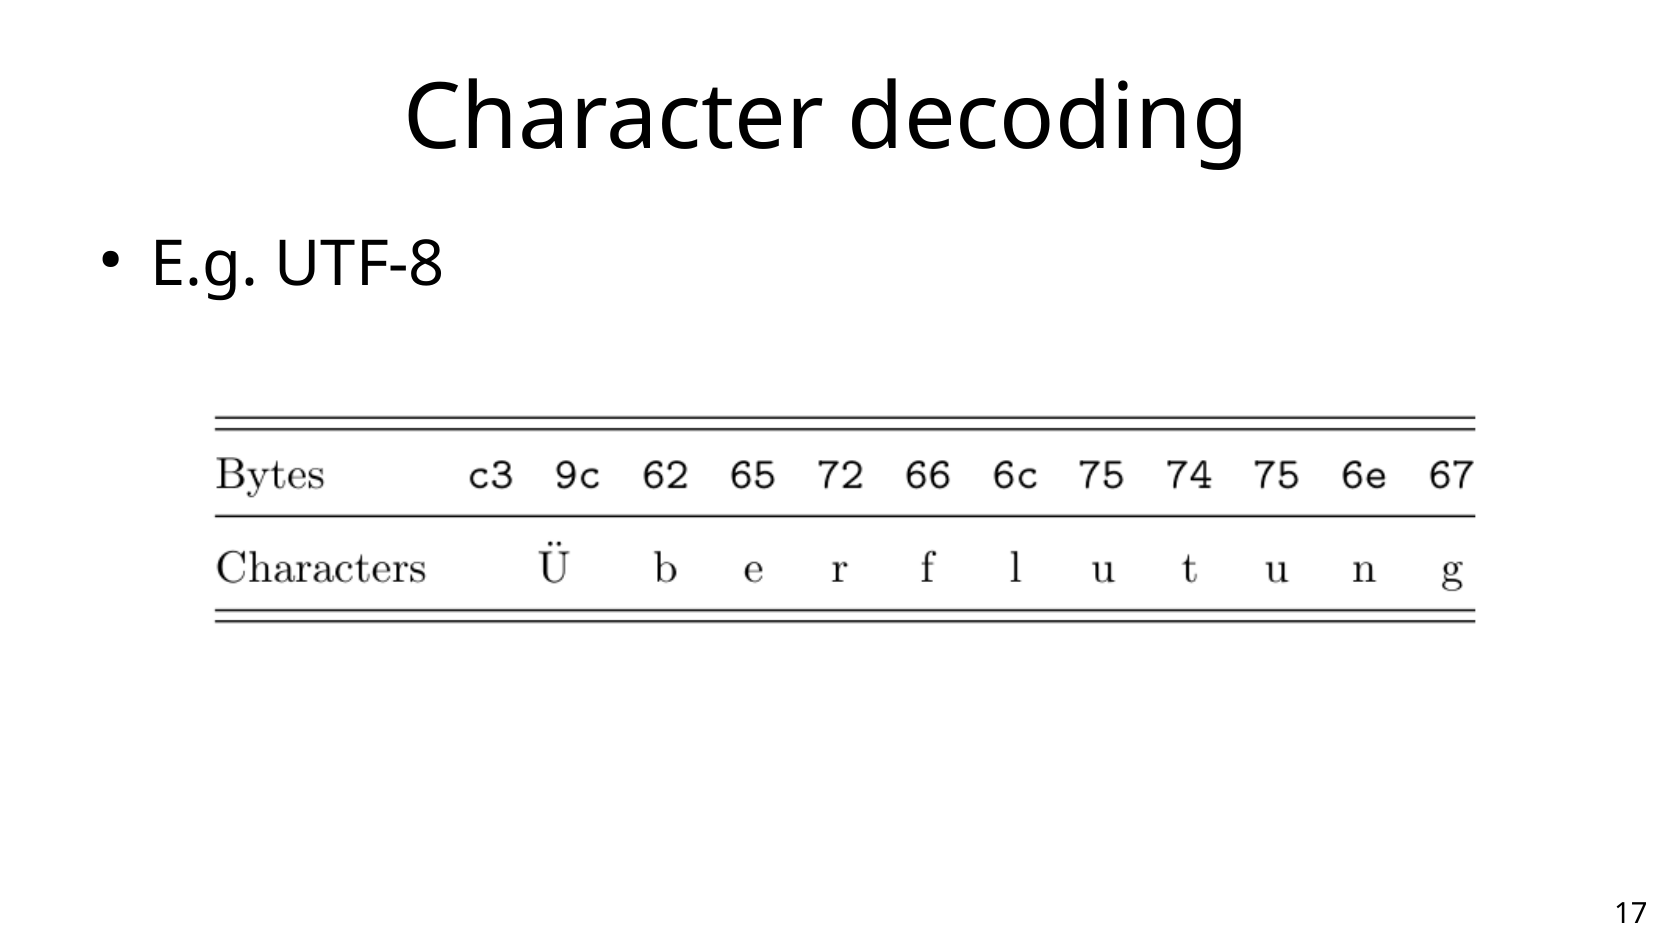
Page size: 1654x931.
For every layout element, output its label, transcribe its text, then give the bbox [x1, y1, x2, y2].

picture [195, 393, 1499, 646]
list E.g. UTF-8 [82, 217, 1571, 304]
title Character decoding [82, 1, 1571, 217]
